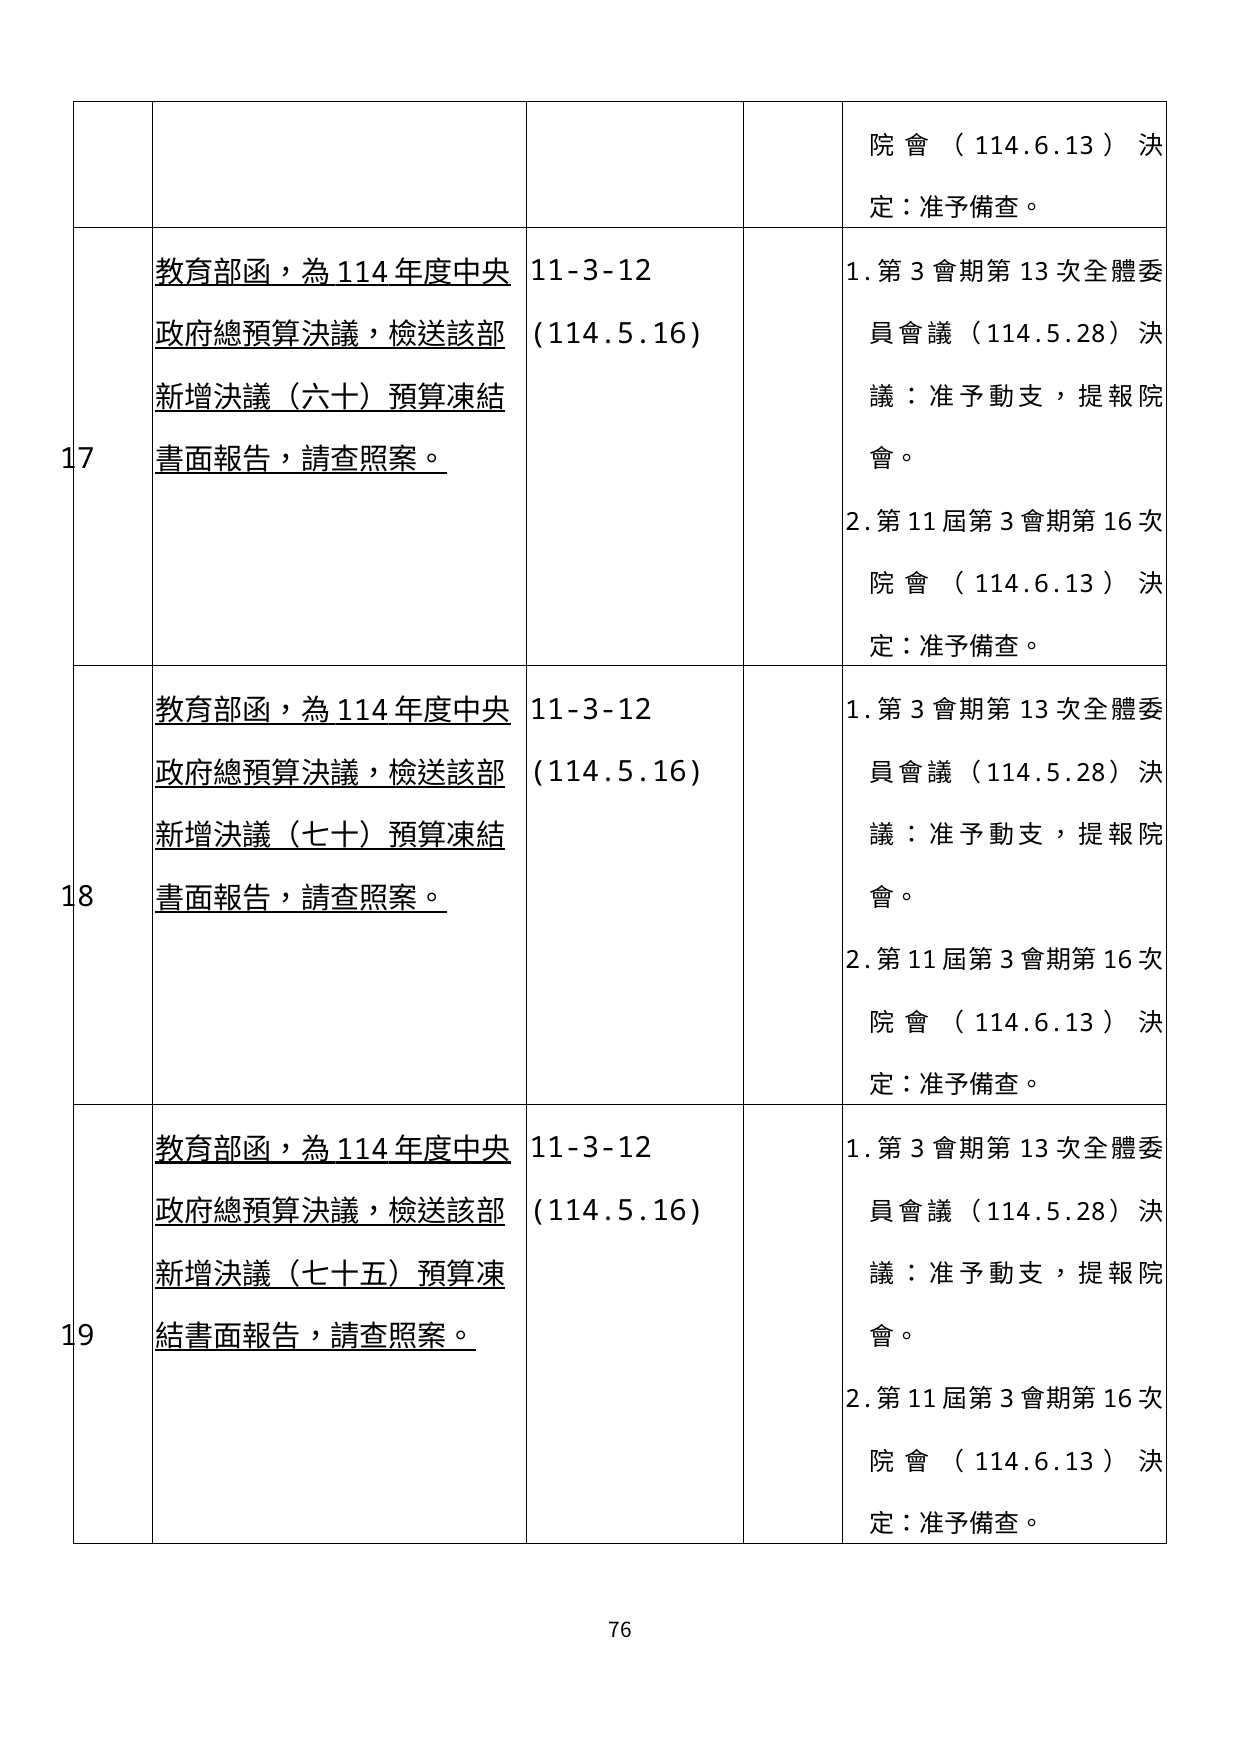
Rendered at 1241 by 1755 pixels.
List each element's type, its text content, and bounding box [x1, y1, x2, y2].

table_cell 教育部函，為114年度中央政府總預算決議，檢送該部新增決議（七十）預算凍結書面報告，請查照案。 [153, 666, 526, 1104]
table_cell 11-3-12 (114.5.16) [527, 228, 743, 665]
table_cell 1.第3會期第13次全體委員會議（114.5.28）決議：准予動支，提報院會。 2.第11屆第3會期第16次院會（114.6.13）決定：准予備查。 [843, 1105, 1166, 1542]
table_cell [744, 666, 842, 1104]
table_cell [74, 228, 152, 665]
table_cell [74, 666, 152, 1104]
table_cell [744, 1105, 842, 1542]
table_cell 1.第3會期第13次全體委員會議（114.5.28）決議：准予動支，提報院會。 2.第11屆第3會期第16次院會（114.6.13）決定：准予備查。 [843, 228, 1166, 665]
table_cell [744, 102, 842, 227]
table_cell 11-3-12 (114.5.16) [527, 666, 743, 1104]
table_cell [153, 102, 526, 227]
table_cell [74, 102, 152, 227]
table_cell 教育部函，為114年度中央政府總預算決議，檢送該部新增決議（七十五）預算凍結書面報告，請查照案。 [153, 1105, 526, 1542]
table_cell 院會（114.6.13）決定：准予備查。 [843, 102, 1166, 227]
table_cell [527, 102, 743, 227]
table_cell 1.第3會期第13次全體委員會議（114.5.28）決議：准予動支，提報院會。 2.第11屆第3會期第16次院會（114.6.13）決定：准予備查。 [843, 666, 1166, 1104]
table_cell 11-3-12 (114.5.16) [527, 1105, 743, 1542]
table_cell [744, 228, 842, 665]
table_cell [74, 1105, 152, 1542]
table_cell 教育部函，為114年度中央政府總預算決議，檢送該部新增決議（六十）預算凍結書面報告，請查照案。 [153, 228, 526, 665]
